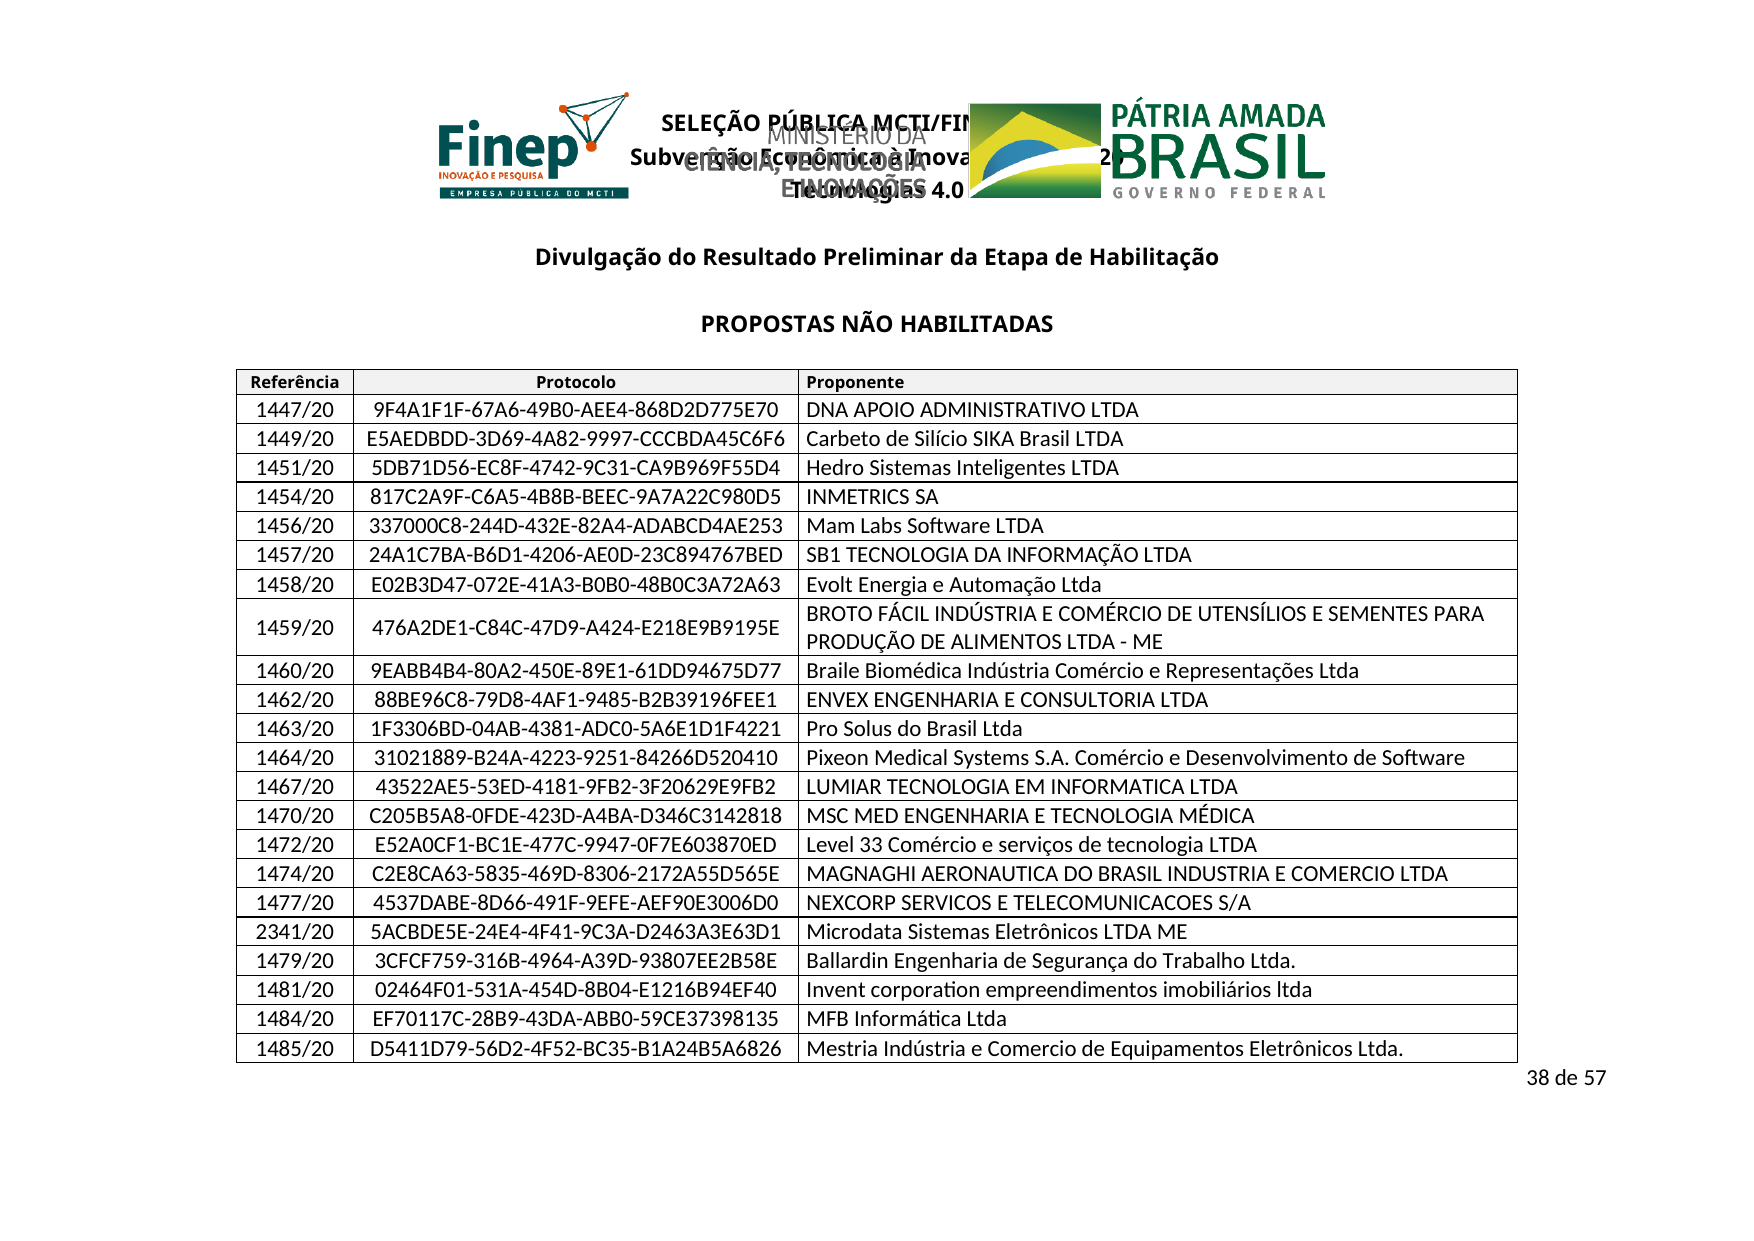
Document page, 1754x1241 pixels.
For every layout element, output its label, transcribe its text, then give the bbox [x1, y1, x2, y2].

table_cell 1457/20 [237, 541, 353, 569]
table_cell 337000C8-244D-432E-82A4-ADABCD4AE253 [354, 512, 798, 539]
table_cell Hedro Sistemas Inteligentes LTDA [799, 454, 1517, 481]
table_cell 1464/20 [237, 743, 353, 771]
table_cell 02464F01-531A-454D-8B04-E1216B94EF40 [354, 976, 798, 1003]
table_cell 1449/20 [237, 424, 353, 452]
table_cell E52A0CF1-BC1E-477C-9947-0F7E603870ED [354, 830, 798, 858]
table_cell Braile Biomédica Indústria Comércio e Representações Ltda [799, 656, 1517, 684]
table_cell 1458/20 [237, 570, 353, 598]
table_cell INMETRICS SA [799, 483, 1517, 511]
table_header Referência [237, 370, 353, 394]
table_cell Microdata Sistemas Eletrônicos LTDA ME [799, 918, 1517, 945]
table_cell 5DB71D56-EC8F-4742-9C31-CA9B969F55D4 [354, 454, 798, 481]
table_cell 3CFCF759-316B-4964-A39D-93807EE2B58E [354, 946, 798, 974]
table_cell 476A2DE1-C84C-47D9-A424-E218E9B9195E [354, 599, 798, 655]
table_cell 1460/20 [237, 656, 353, 684]
table_cell Pixeon Medical Systems S.A. Comércio e Desenvolvimento de Software [799, 743, 1517, 771]
table_cell NEXCORP SERVICOS E TELECOMUNICACOES S/A [799, 888, 1517, 916]
table_cell 9EABB4B4-80A2-450E-89E1-61DD94675D77 [354, 656, 798, 684]
table_cell E5AEDBDD-3D69-4A82-9997-CCCBDA45C6F6 [354, 424, 798, 452]
table_cell SB1 TECNOLOGIA DA INFORMAÇÃO LTDA [799, 541, 1517, 569]
table_cell 1447/20 [237, 395, 353, 423]
table_cell C2E8CA63-5835-469D-8306-2172A55D565E [354, 859, 798, 887]
table_cell LUMIAR TECNOLOGIA EM INFORMATICA LTDA [799, 772, 1517, 800]
table_cell Evolt Energia e Automação Ltda [799, 570, 1517, 598]
table_cell Ballardin Engenharia de Segurança do Trabalho Ltda. [799, 946, 1517, 974]
table_cell Pro Solus do Brasil Ltda [799, 714, 1517, 742]
table_cell 1459/20 [237, 599, 353, 655]
table_cell ENVEX ENGENHARIA E CONSULTORIA LTDA [799, 685, 1517, 713]
table_cell 2341/20 [237, 918, 353, 945]
table_cell BROTO FÁCIL INDÚSTRIA E COMÉRCIO DE UTENSÍLIOS E SEMENTES PARA PRODUÇÃO DE ALIMENTOS LTDA - ME [799, 599, 1517, 655]
table_cell 9F4A1F1F-67A6-49B0-AEE4-868D2D775E70 [354, 395, 798, 423]
table_cell 24A1C7BA-B6D1-4206-AE0D-23C894767BED [354, 541, 798, 569]
table_cell MSC MED ENGENHARIA E TECNOLOGIA MÉDICA [799, 801, 1517, 829]
table_cell 1479/20 [237, 946, 353, 974]
table_cell 1481/20 [237, 976, 353, 1003]
table_cell EF70117C-28B9-43DA-ABB0-59CE37398135 [354, 1005, 798, 1033]
table_cell 1456/20 [237, 512, 353, 539]
table_cell 31021889-B24A-4223-9251-84266D520410 [354, 743, 798, 771]
table_cell D5411D79-56D2-4F52-BC35-B1A24B5A6826 [354, 1034, 798, 1062]
table_cell 1474/20 [237, 859, 353, 887]
table_cell MFB Informática Ltda [799, 1005, 1517, 1033]
table_cell 4537DABE-8D66-491F-9EFE-AEF90E3006D0 [354, 888, 798, 916]
table_cell E02B3D47-072E-41A3-B0B0-48B0C3A72A63 [354, 570, 798, 598]
table_cell 817C2A9F-C6A5-4B8B-BEEC-9A7A22C980D5 [354, 483, 798, 511]
table_cell 1467/20 [237, 772, 353, 800]
table_cell Mestria Indústria e Comercio de Equipamentos Eletrônicos Ltda. [799, 1034, 1517, 1062]
table_cell 5ACBDE5E-24E4-4F41-9C3A-D2463A3E63D1 [354, 918, 798, 945]
table_cell 1484/20 [237, 1005, 353, 1033]
table_header Proponente [799, 370, 1517, 394]
table_cell 1462/20 [237, 685, 353, 713]
table_cell Level 33 Comércio e serviços de tecnologia LTDA [799, 830, 1517, 858]
table_header Protocolo [354, 370, 798, 394]
table_cell 1454/20 [237, 483, 353, 511]
table_cell 1485/20 [237, 1034, 353, 1062]
table_cell Invent corporation empreendimentos imobiliários ltda [799, 976, 1517, 1003]
table_cell Mam Labs Software LTDA [799, 512, 1517, 539]
table_cell 43522AE5-53ED-4181-9FB2-3F20629E9FB2 [354, 772, 798, 800]
table_cell DNA APOIO ADMINISTRATIVO LTDA [799, 395, 1517, 423]
table_cell 1463/20 [237, 714, 353, 742]
table_cell 1F3306BD-04AB-4381-ADC0-5A6E1D1F4221 [354, 714, 798, 742]
table_cell 1472/20 [237, 830, 353, 858]
table_cell MAGNAGHI AERONAUTICA DO BRASIL INDUSTRIA E COMERCIO LTDA [799, 859, 1517, 887]
table_cell 1470/20 [237, 801, 353, 829]
table_cell 1477/20 [237, 888, 353, 916]
table_cell Carbeto de Silício SIKA Brasil LTDA [799, 424, 1517, 452]
table_cell 1451/20 [237, 454, 353, 481]
table_cell C205B5A8-0FDE-423D-A4BA-D346C3142818 [354, 801, 798, 829]
table_cell 88BE96C8-79D8-4AF1-9485-B2B39196FEE1 [354, 685, 798, 713]
